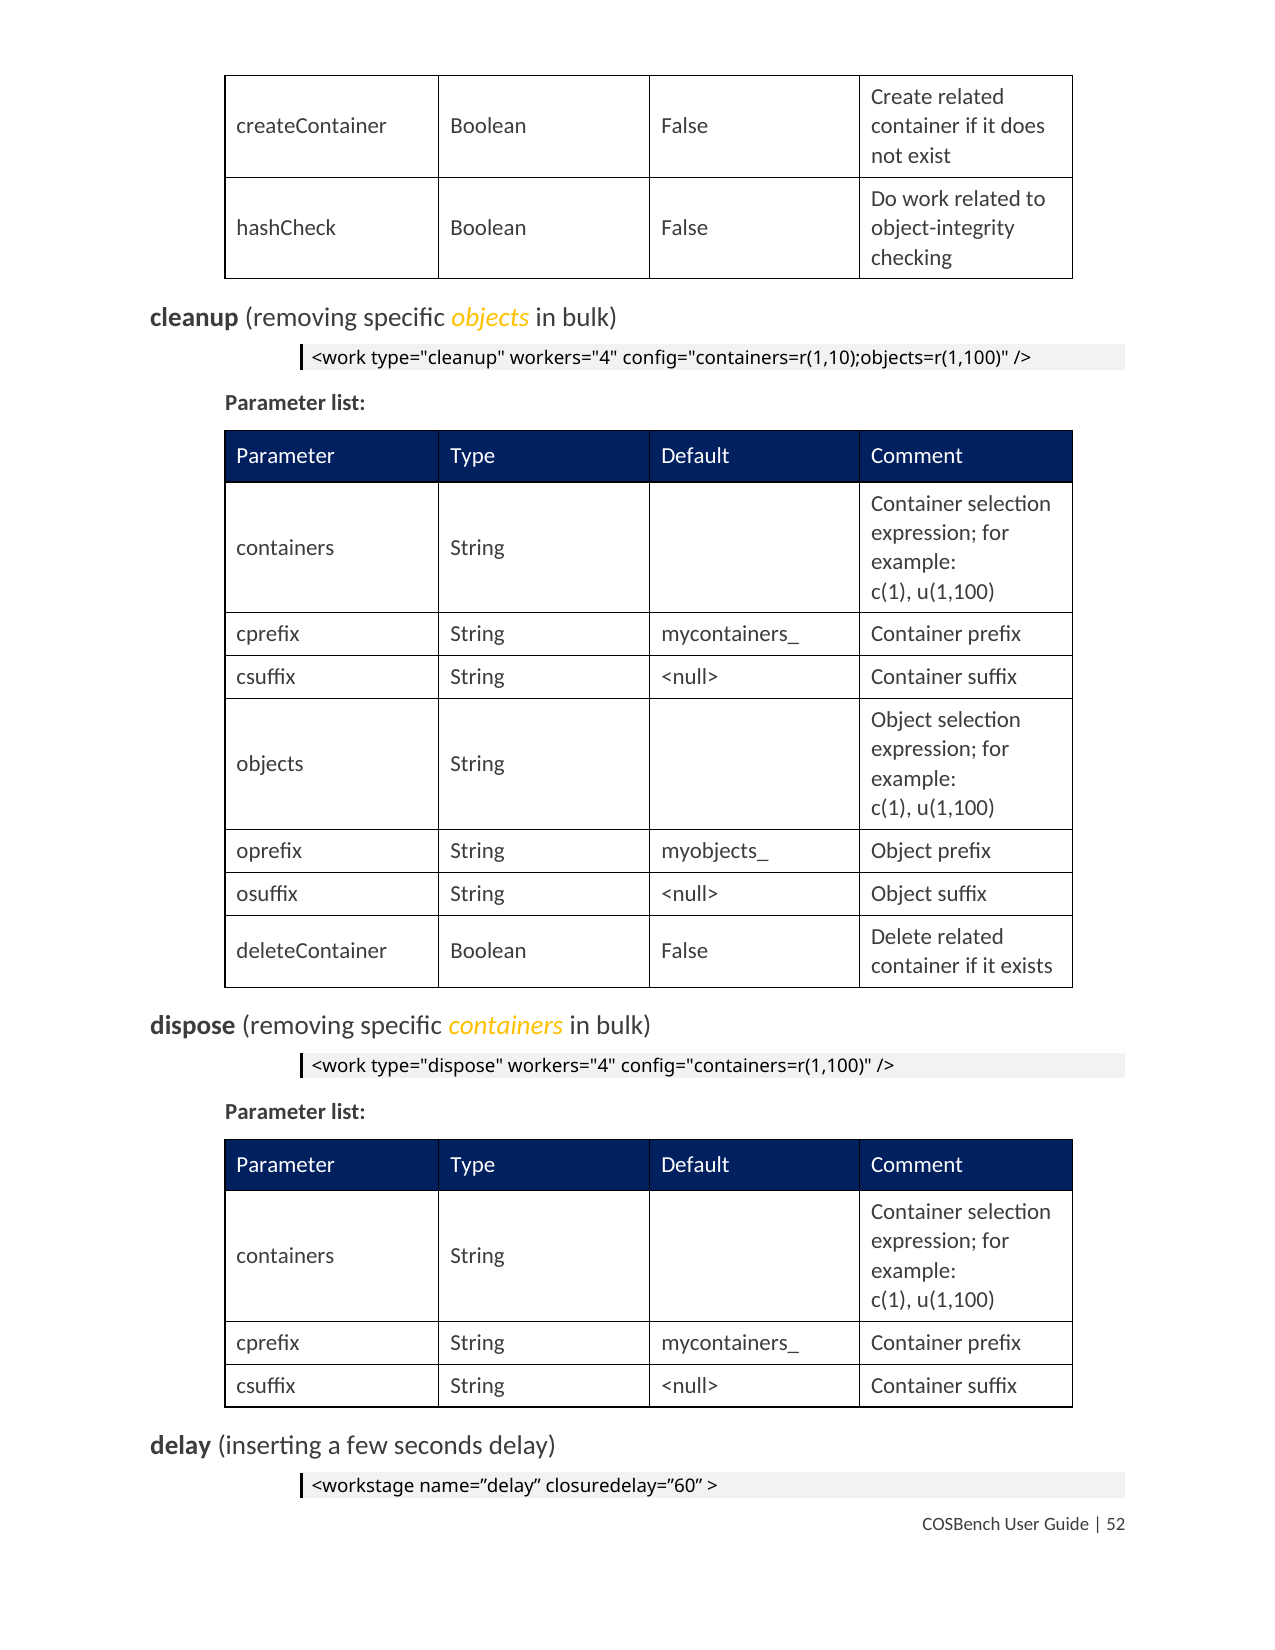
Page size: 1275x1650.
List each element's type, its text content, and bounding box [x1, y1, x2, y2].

table_cell String [439, 613, 649, 655]
table_cell String [439, 830, 649, 872]
table_cell Boolean [439, 178, 649, 278]
table_cell Container prefix [860, 1322, 1072, 1364]
table_cell Object prefix [860, 830, 1072, 872]
table_cell Do work related to object-integrity checking [860, 178, 1072, 278]
subtitle cleanup (removing specific objects in bulk) [150, 300, 1125, 333]
table_cell Boolean [439, 916, 649, 987]
table_header Type [439, 431, 649, 481]
table_cell False [650, 916, 859, 987]
table_cell mycontainers_ [650, 613, 859, 655]
table_header Default [650, 431, 859, 481]
table_cell [650, 1191, 859, 1321]
table_cell cprefix [226, 613, 438, 655]
table_cell cprefix [226, 1322, 438, 1364]
table_cell String [439, 1322, 649, 1364]
table_header Comment [860, 1140, 1072, 1190]
table_cell Container suffix [860, 1365, 1072, 1406]
table_cell String [439, 1191, 649, 1321]
table_cell False [650, 76, 859, 177]
table_cell Delete related container if it exists [860, 916, 1072, 987]
text <work type="cleanup" workers="4" config="containers=r(1,10);objects=r(1,100)" /> [303, 344, 1125, 370]
table_header Default [650, 1140, 859, 1190]
table_cell <null> [650, 656, 859, 698]
table_cell deleteContainer [226, 916, 438, 987]
table_cell containers [226, 483, 438, 612]
table_cell [650, 483, 859, 612]
table_cell createContainer [226, 76, 438, 177]
table_header Parameter [226, 431, 438, 481]
table_cell csuffix [226, 656, 438, 698]
table_cell Boolean [439, 76, 649, 177]
table_cell Container selection expression; for example: c(1), u(1,100) [860, 1191, 1072, 1321]
text <workstage name=”delay” closuredelay=”60” > [300, 1472, 1125, 1498]
text <work type="dispose" workers="4" config="containers=r(1,100)" /> [303, 1053, 1125, 1078]
table_cell Object selection expression; for example: c(1), u(1,100) [860, 699, 1072, 829]
table_cell csuffix [226, 1365, 438, 1406]
table_cell <null> [650, 1365, 859, 1406]
subtitle delay (inserting a few seconds delay) [150, 1428, 1125, 1461]
table_cell String [439, 699, 649, 829]
table_cell [650, 699, 859, 829]
table_cell Object suffix [860, 873, 1072, 914]
table_cell Container selection expression; for example: c(1), u(1,100) [860, 483, 1072, 612]
table_header Parameter [226, 1140, 438, 1190]
table_cell mycontainers_ [650, 1322, 859, 1364]
table_cell String [439, 483, 649, 612]
table_cell hashCheck [226, 178, 438, 278]
table_cell myobjects_ [650, 830, 859, 872]
table_cell containers [226, 1191, 438, 1321]
table_cell objects [226, 699, 438, 829]
table_cell <null> [650, 873, 859, 914]
table_cell Container prefix [860, 613, 1072, 655]
text Parameter list: [225, 1097, 1125, 1125]
table_cell oprefix [226, 830, 438, 872]
table_cell Create related container if it does not exist [860, 76, 1072, 177]
subtitle dispose (removing specific containers in bulk) [150, 1008, 1125, 1042]
table_cell Container suffix [860, 656, 1072, 698]
table_cell osuffix [226, 873, 438, 914]
table_header Type [439, 1140, 649, 1190]
table_header Comment [860, 431, 1072, 481]
table_cell String [439, 873, 649, 914]
table_cell String [439, 1365, 649, 1406]
table_cell String [439, 656, 649, 698]
table_cell False [650, 178, 859, 278]
text Parameter list: [225, 388, 1125, 416]
